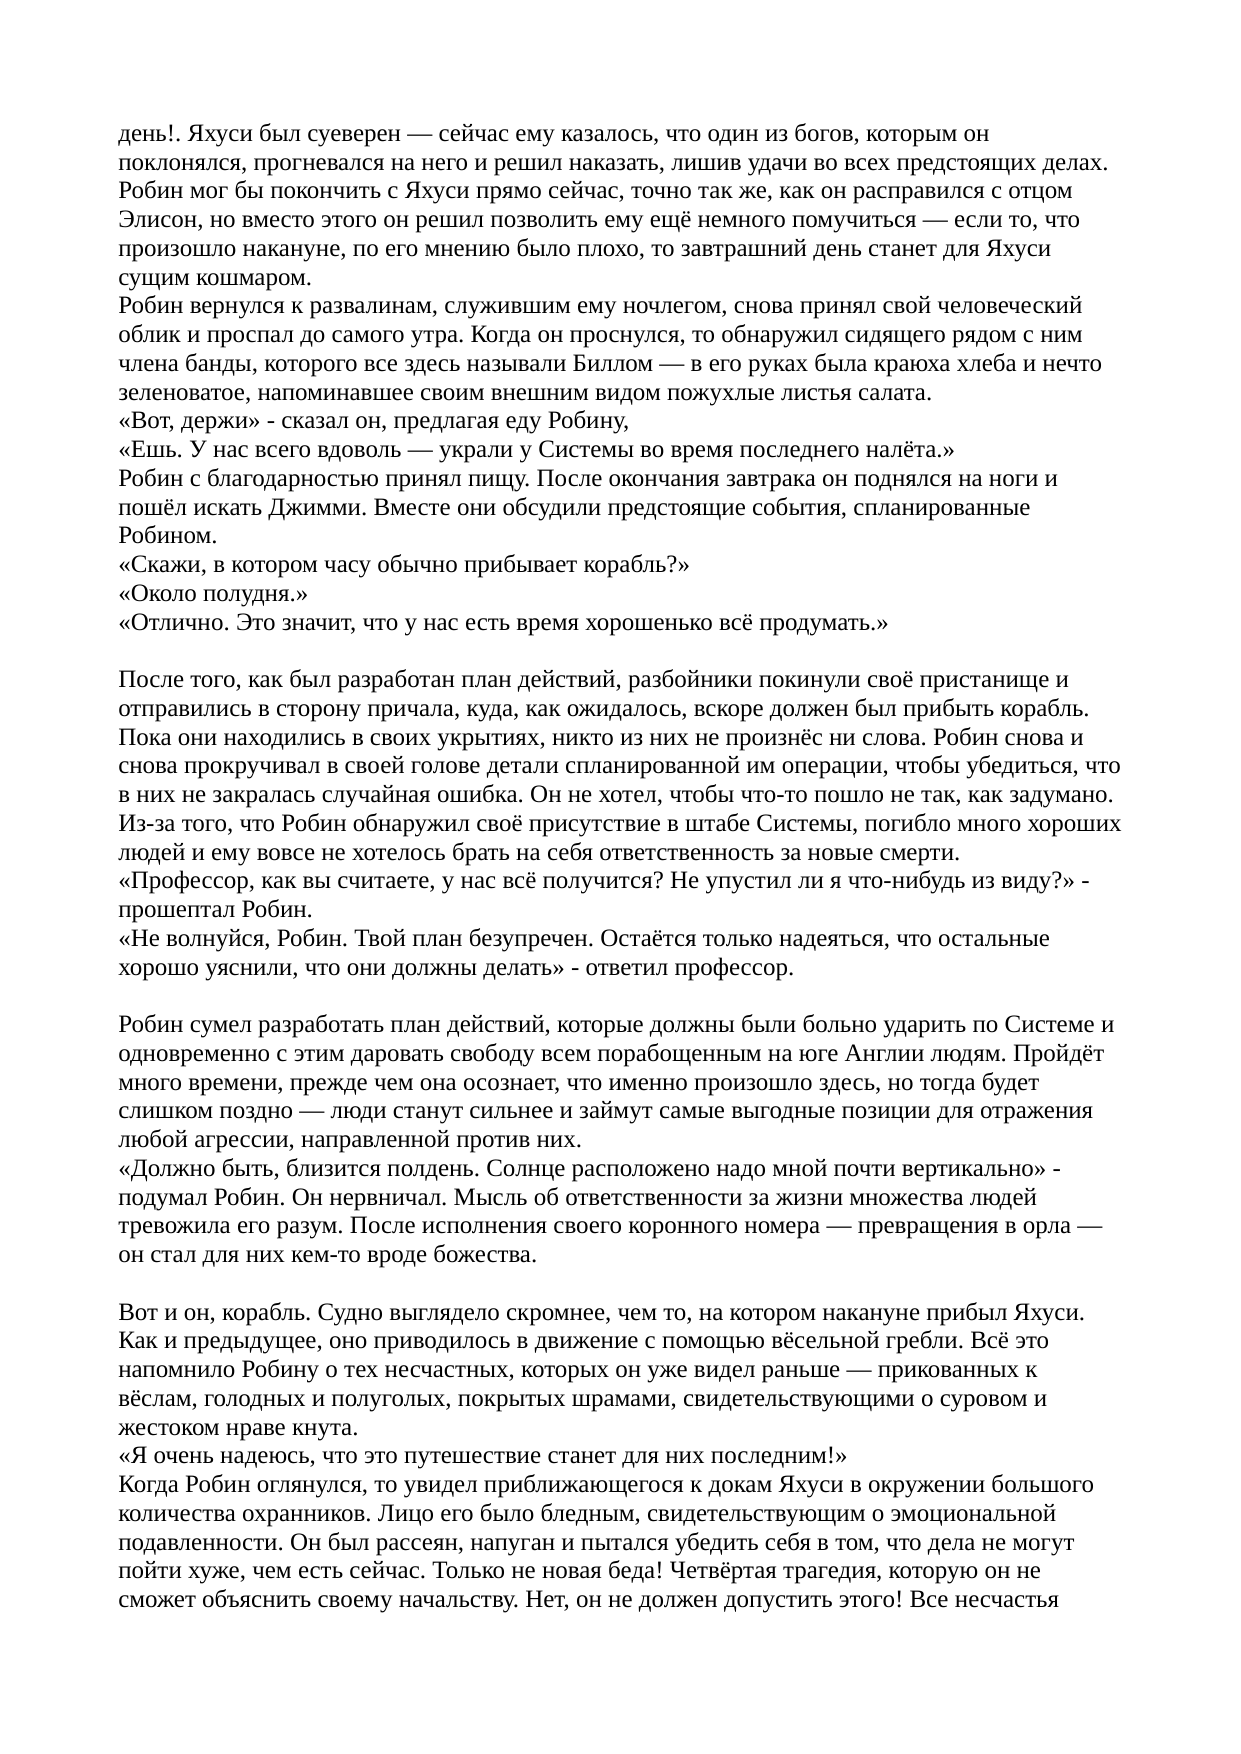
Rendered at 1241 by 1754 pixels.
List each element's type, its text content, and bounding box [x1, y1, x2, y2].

text «Должно быть, близится полдень. Солнце расположено надо мной почти вертикально» - подумал Робин. Он нервничал. Мысль об ответственности за жизни множества людей тревожила его разум. После исполнения своего коронного номера — превращения в орла — он стал для них кем-то вроде божества. [118, 1153, 1122, 1268]
text «Профессор, как вы считаете, у нас всё получится? Не упустил ли я что-нибудь из виду?» - прошептал Робин. [118, 866, 1122, 923]
text «Около полудня.» [118, 578, 1122, 607]
text «Я очень надеюсь, что это путешествие станет для них последним!» [118, 1441, 1122, 1469]
text день!. Яхуси был суеверен — сейчас ему казалось, что один из богов, которым он поклонялся, прогневался на него и решил наказать, лишив удачи во всех предстоящих делах. [118, 118, 1122, 176]
text «Вот, держи» - сказал он, предлагая еду Робину, [118, 406, 1122, 434]
text «Не волнуйся, Робин. Твой план безупречен. Остаётся только надеяться, что остальные хорошо уяснили, что они должны делать» - ответил профессор. [118, 923, 1122, 981]
text Робин вернулся к развалинам, служившим ему ночлегом, снова принял свой человеческий облик и проспал до самого утра. Когда он проснулся, то обнаружил сидящего рядом с ним члена банды, которого все здесь называли Биллом — в его руках была краюха хлеба и нечто зеленоватое, напоминавшее своим внешним видом пожухлые листья салата. [118, 291, 1122, 406]
text Робин сумел разработать план действий, которые должны были больно ударить по Системе и одновременно с этим даровать свободу всем порабощенным на юге Англии людям. Пройдёт много времени, прежде чем она осознает, что именно произошло здесь, но тогда будет слишком поздно — люди станут сильнее и займут самые выгодные позиции для отражения любой агрессии, направленной против них. [118, 1009, 1122, 1153]
text Когда Робин оглянулся, то увидел приближающегося к докам Яхуси в окружении большого количества охранников. Лицо его было бледным, свидетельствующим о эмоциональной подавленности. Он был рассеян, напуган и пытался убедить себя в том, что дела не могут пойти хуже, чем есть сейчас. Только не новая беда! Четвёртая трагедия, которую он не сможет объяснить своему начальству. Нет, он не должен допустить этого! Все несчастья [118, 1469, 1122, 1613]
text После того, как был разработан план действий, разбойники покинули своё пристанище и отправились в сторону причала, куда, как ожидалось, вскоре должен был прибыть корабль. Пока они находились в своих укрытиях, никто из них не произнёс ни слова. Робин снова и снова прокручивал в своей голове детали спланированной им операции, чтобы убедиться, что в них не закралась случайная ошибка. Он не хотел, чтобы что-то пошло не так, как задумано. Из-за того, что Робин обнаружил своё присутствие в штабе Системы, погибло много хороших людей и ему вовсе не хотелось брать на себя ответственность за новые смерти. [118, 664, 1122, 866]
text Робин мог бы покончить с Яхуси прямо сейчас, точно так же, как он расправился с отцом Элисон, но вместо этого он решил позволить ему ещё немного помучиться — если то, что произошло накануне, по его мнению было плохо, то завтрашний день станет для Яхуси сущим кошмаром. [118, 176, 1122, 291]
text Робин с благодарностью принял пищу. После окончания завтрака он поднялся на ноги и пошёл искать Джимми. Вместе они обсудили предстоящие события, спланированные Робином. [118, 463, 1122, 549]
text Вот и он, корабль. Судно выглядело скромнее, чем то, на котором накануне прибыл Яхуси. Как и предыдущее, оно приводилось в движение с помощью вёсельной гребли. Всё это напомнило Робину о тех несчастных, которых он уже видел раньше — прикованных к вёслам, голодных и полуголых, покрытых шрамами, свидетельствующими о суровом и жестоком нраве кнута. [118, 1297, 1122, 1441]
text «Скажи, в котором часу обычно прибывает корабль?» [118, 549, 1122, 578]
text «Отлично. Это значит, что у нас есть время хорошенько всё продумать.» [118, 607, 1122, 636]
text «Ешь. У нас всего вдоволь — украли у Системы во время последнего налёта.» [118, 434, 1122, 463]
